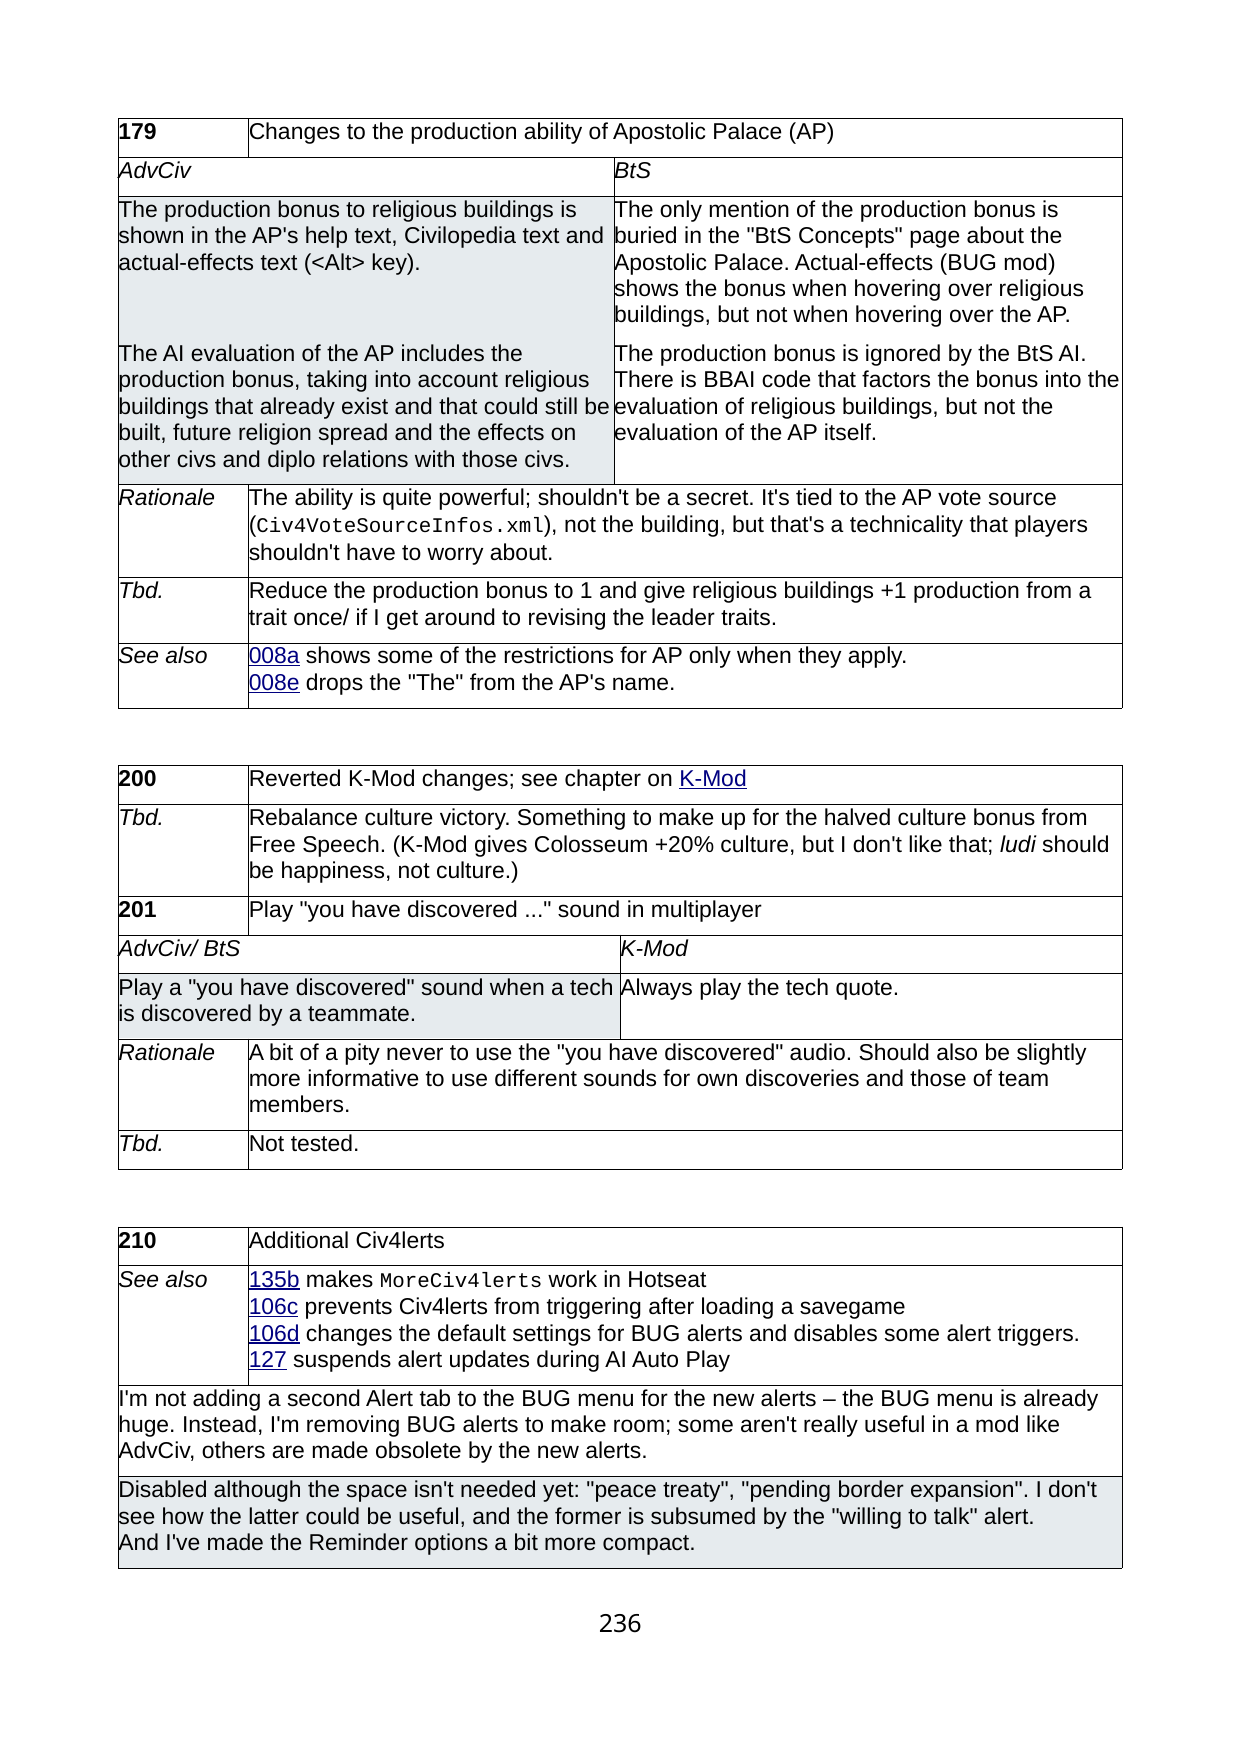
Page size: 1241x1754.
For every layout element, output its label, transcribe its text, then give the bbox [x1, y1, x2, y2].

table_cell The only mention of the production bonus is buried in the "BtS Concepts" page about the Apostolic Palace. Actual-effects (BUG mod) shows the bonus when hovering over religious buildings, but not when hovering over the AP. The production bonus is ignored by the BtS AI. There is BBAI code that factors the bonus into the evaluation of religious buildings, but not the evaluation of the AP itself. [615, 197, 1122, 484]
table_cell See also [119, 1266, 248, 1385]
table_cell Rebalance culture victory. Something to make up for the halved culture bonus from Free Speech. (K-Mod gives Colosseum +20% culture, but I don't like that; ludi should be happiness, not culture.) [249, 805, 1122, 896]
table_header 200 [119, 766, 248, 804]
table_cell The production bonus to religious buildings is shown in the AP's help text, Civilopedia text and actual-effects text (<Alt> key). The AI evaluation of the AP includes the production bonus, taking into account religious buildings that already exist and that could still be built, future religion spread and the effects on other civs and diplo relations with those civs. [119, 197, 614, 484]
table_cell Tbd. [119, 1131, 248, 1169]
table_header Additional Civ4lerts [249, 1228, 1122, 1265]
table_cell 201 [119, 897, 248, 934]
table_cell The ability is quite powerful; shouldn't be a secret. It's tied to the AP vote source (Civ4VoteSourceInfos.xml), not the building, but that's a technicality that players shouldn't have to worry about. [249, 485, 1122, 577]
table_cell 008a shows some of the restrictions for AP only when they apply. 008e drops the "The" from the AP's name. [249, 644, 1122, 708]
table_cell Reduce the production bonus to 1 and give religious buildings +1 production from a trait once/ if I get around to revising the leader traits. [249, 578, 1122, 642]
table_cell K-Mod [621, 936, 1122, 973]
table_cell Always play the tech quote. [621, 974, 1122, 1038]
table_cell A bit of a pity never to use the "you have discovered" audio. Should also be slightly more informative to use different sounds for own discoveries and those of team members. [249, 1040, 1122, 1130]
table_cell See also [119, 644, 248, 708]
table_header 210 [119, 1228, 248, 1265]
table_header Changes to the production ability of Apostolic Palace (AP) [249, 119, 1122, 157]
table_cell Tbd. [119, 578, 248, 642]
table_cell AdvCiv [119, 158, 614, 196]
table_cell Rationale [119, 485, 248, 577]
table_cell Play "you have discovered ..." sound in multiplayer [249, 897, 1122, 934]
table_header 179 [119, 119, 248, 157]
table_cell AdvCiv/ BtS [119, 936, 620, 973]
table_cell Disabled although the space isn't needed yet: "peace treaty", "pending border expansion". I don't see how the latter could be useful, and the former is subsumed by the "willing to talk" alert. And I've made the Reminder options a bit more compact. [119, 1477, 1122, 1568]
table_cell Rationale [119, 1040, 248, 1130]
table_cell I'm not adding a second Alert tab to the BUG menu for the new alerts – the BUG menu is already huge. Instead, I'm removing BUG alerts to make room; some aren't really useful in a mod like AdvCiv, others are made obsolete by the new alerts. [119, 1386, 1122, 1476]
table_cell Tbd. [119, 805, 248, 896]
table_cell Not tested. [249, 1131, 1122, 1169]
table_cell 135b makes MoreCiv4lerts work in Hotseat 106c prevents Civ4lerts from triggering after loading a savegame 106d changes the default settings for BUG alerts and disables some alert triggers. 127 suspends alert updates during AI Auto Play [249, 1266, 1122, 1385]
table_cell BtS [615, 158, 1122, 196]
table_cell Play a "you have discovered" sound when a tech is discovered by a teammate. [119, 974, 620, 1038]
table_header Reverted K-Mod changes; see chapter on K-Mod [249, 766, 1122, 804]
